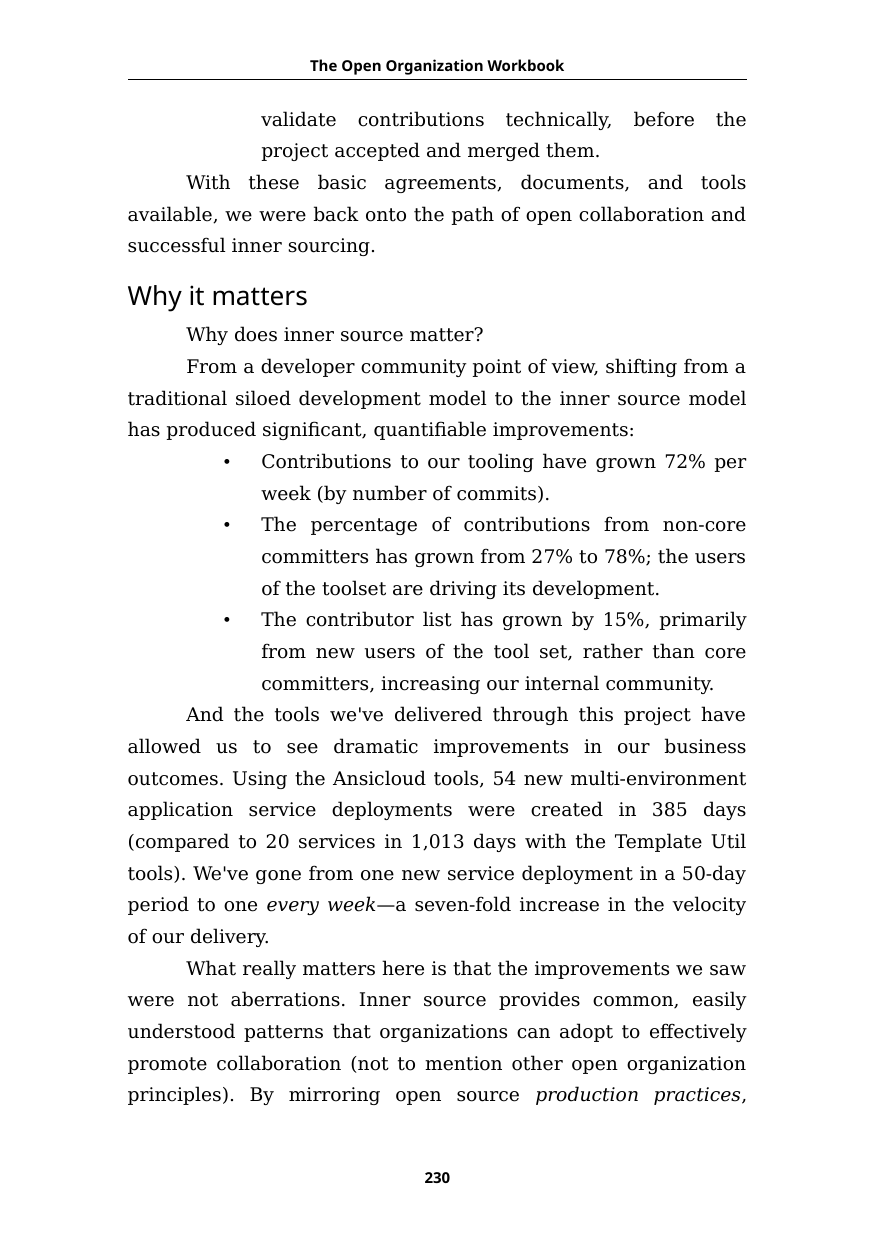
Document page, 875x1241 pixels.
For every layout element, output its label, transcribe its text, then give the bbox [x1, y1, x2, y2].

list Contributions to our tooling have grown 72% per week (by number of commits). [223, 451, 747, 505]
text With these basic agreements, documents, and tools available, we were back onto the path of open collaboration and successful inner sourcing. [127, 172, 747, 257]
text From a developer community point of view, shifting from a traditional siloed development model to the inner source model has produced significant, quantifiable improvements: [127, 356, 747, 441]
list The percentage of contributions from non-core committers has grown from 27% to 78%; the users of the toolset are driving its development. [223, 514, 747, 600]
list validate contributions technically, before the project accepted and merged them. [223, 109, 747, 162]
text And the tools we've delivered through this project have allowed us to see dramatic improvements in our business outcomes. Using the Ansicloud tools, 54 new multi-environment application service deployments were created in 385 days (compared to 20 services in 1,013 days with the Template Util tools). We've gone from one new service deployment in a 50-day period to one every week—a seven-fold increase in the velocity of our delivery. [127, 704, 747, 948]
list The contributor list has grown by 15%, primarily from new users of the tool set, rather than core committers, increasing our internal community. [223, 609, 747, 695]
text Why does inner source matter? [127, 324, 747, 346]
subtitle Why it matters [127, 282, 747, 312]
text What really matters here is that the improvements we saw were not aberrations. Inner source provides common, easily understood patterns that organizations can adopt to effectively promote collaboration (not to mention other open organization principles). By mirroring open source production practices, [127, 958, 747, 1106]
